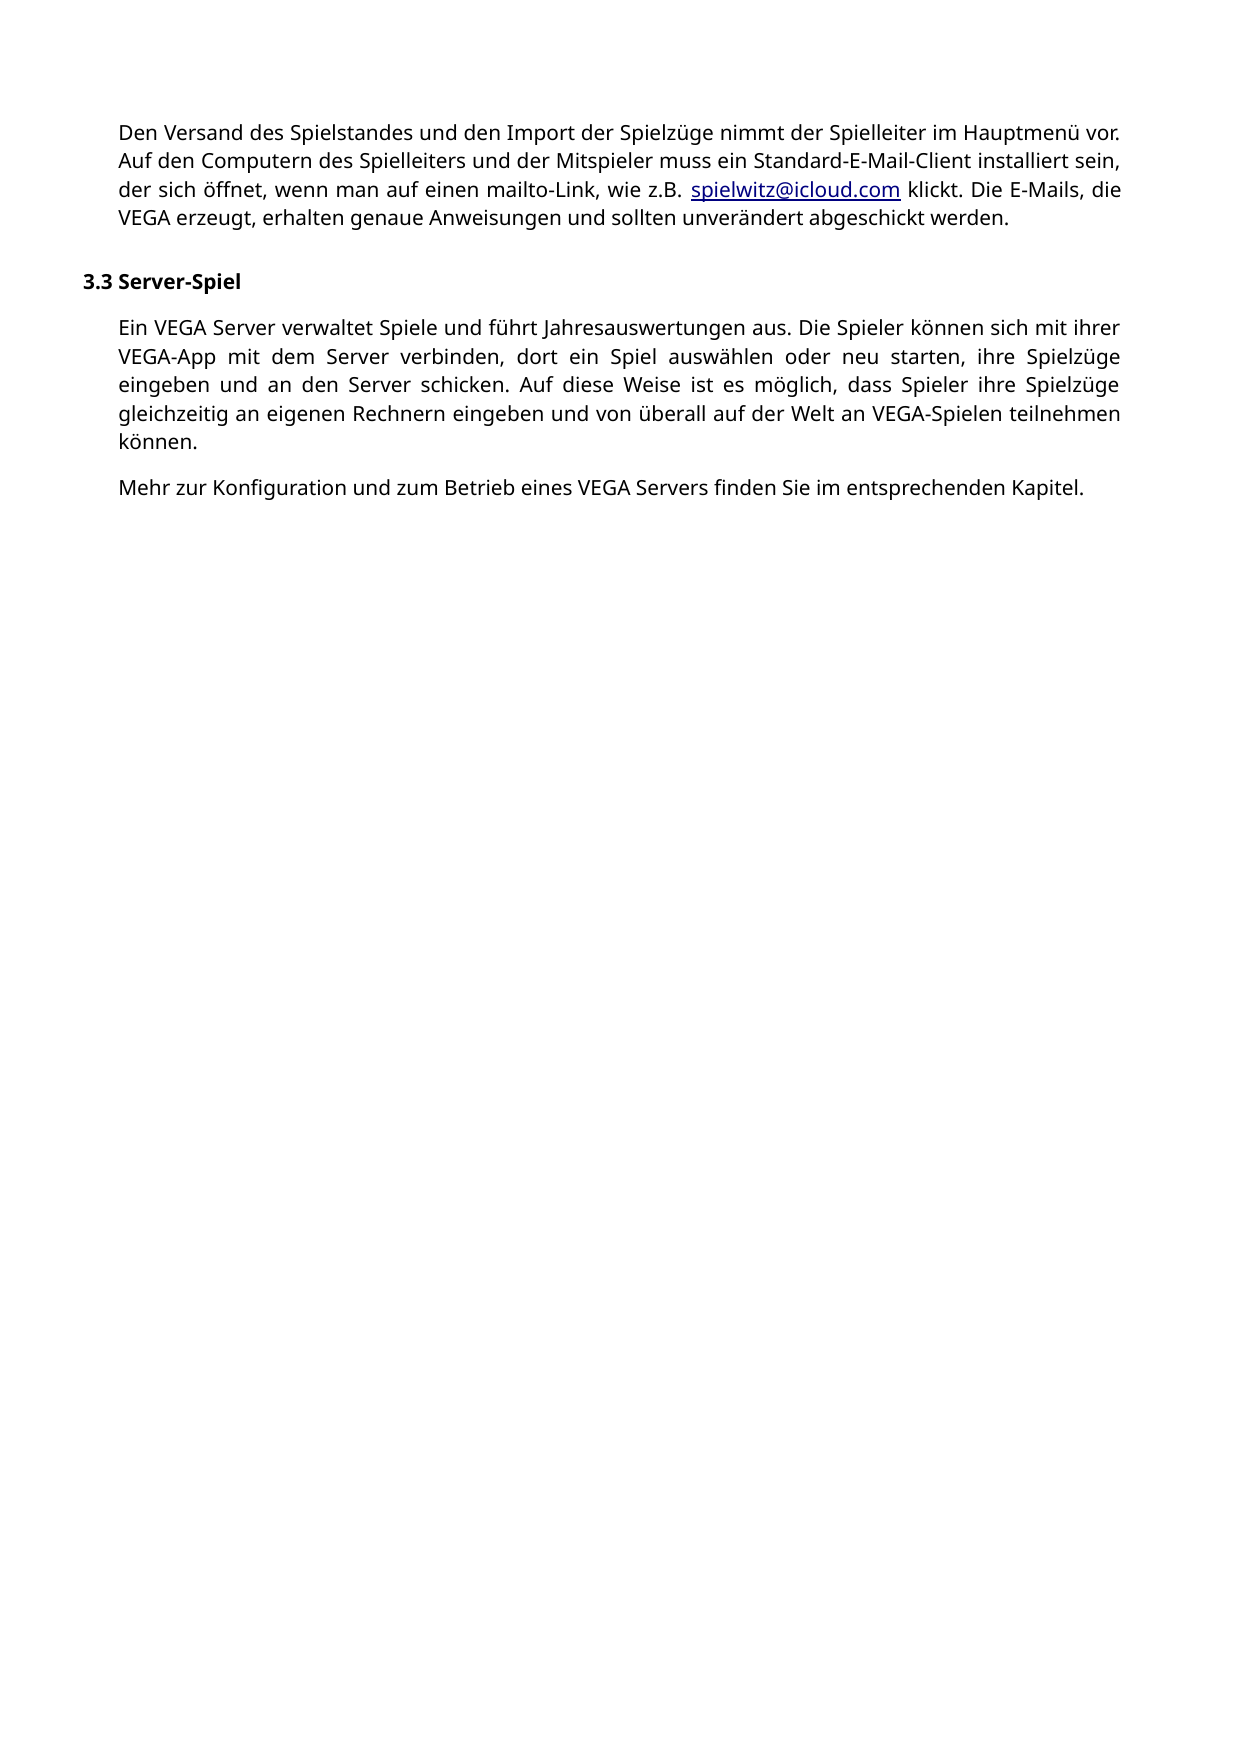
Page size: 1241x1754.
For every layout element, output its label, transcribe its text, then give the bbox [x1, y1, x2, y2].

text Ein VEGA Server verwaltet Spiele und führt Jahresauswertungen aus. Die Spieler können sich mit ihrer VEGA-App mit dem Server verbinden, dort ein Spiel auswählen oder neu starten, ihre Spielzüge eingeben und an den Server schicken. Auf diese Weise ist es möglich, dass Spieler ihre Spielzüge gleichzeitig an eigenen Rechnern eingeben und von überall auf der Welt an VEGA-Spielen teilnehmen können. [118, 313, 1122, 456]
text Mehr zur Konfiguration und zum Betrieb eines VEGA Servers finden Sie im entsprechenden Kapitel. [118, 473, 1122, 502]
text Den Versand des Spielstandes und den Import der Spielzüge nimmt der Spielleiter im Hauptmenü vor. Auf den Computern des Spielleiters und der Mitspieler muss ein Standard-E-Mail-Client installiert sein, der sich öffnet, wenn man auf einen mailto-Link, wie z.B. spielwitz@icloud.com klickt. Die E-Mails, die VEGA erzeugt, erhalten genaue Anweisungen und sollten unverändert abgeschickt werden. [118, 118, 1122, 232]
subtitle Server-Spiel [118, 267, 1122, 296]
